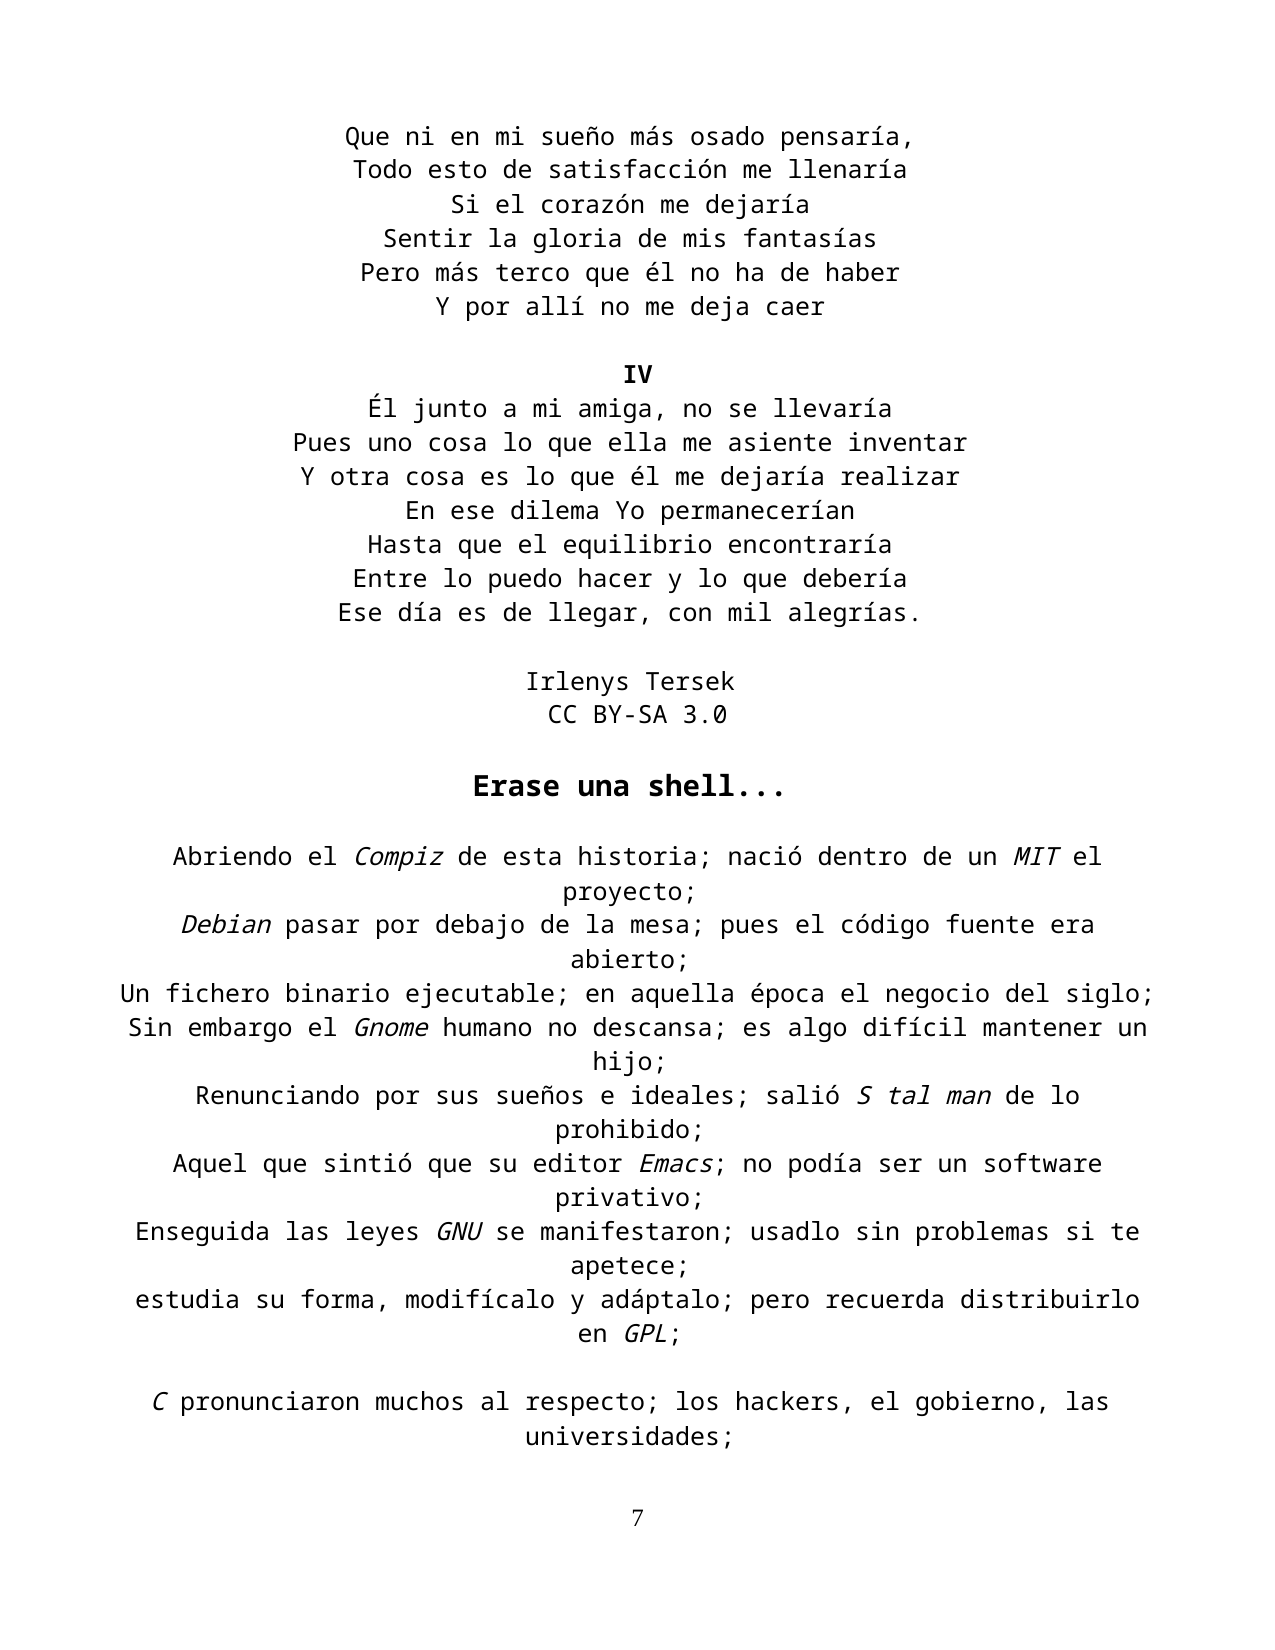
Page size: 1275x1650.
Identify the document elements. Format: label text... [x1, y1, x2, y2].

text Ese día es de llegar, con mil alegrías. [118, 595, 1157, 629]
text IV [118, 357, 1157, 391]
text CC BY-SA 3.0 [118, 697, 1157, 731]
text Todo esto de satisfacción me llenaría [118, 152, 1157, 186]
text Entre lo puedo hacer y lo que debería [118, 561, 1157, 595]
text Sin embargo el Gnome humano no descansa; es algo difícil mantener un hijo; [118, 1009, 1157, 1077]
text Irlenys Tersek [118, 663, 1157, 697]
text Hasta que el equilibrio encontraría [118, 527, 1157, 561]
text universidades; [118, 1418, 1157, 1452]
text Y otra cosa es lo que él me dejaría realizar [118, 459, 1157, 493]
text Aquel que sintió que su editor Emacs; no podía ser un software privativo; [118, 1146, 1157, 1214]
text Renunciando por sus sueños e ideales; salió S tal man de lo prohibido; [118, 1077, 1157, 1146]
text Debian pasar por debajo de la mesa; pues el código fuente era abierto; [118, 907, 1157, 975]
text En ese dilema Yo permanecerían [118, 493, 1157, 527]
text C pronunciaron muchos al respecto; los hackers, el gobierno, las [118, 1384, 1157, 1418]
text Sentir la gloria de mis fantasías [118, 220, 1157, 254]
text Y por allí no me deja caer [118, 288, 1157, 322]
text Un fichero binario ejecutable; en aquella época el negocio del siglo; [118, 975, 1157, 1009]
text Él junto a mi amiga, no se llevaría [118, 391, 1157, 425]
text Pero más terco que él no ha de haber [118, 254, 1157, 288]
text Abriendo el Compiz de esta historia; nació dentro de un MIT el proyecto; [118, 839, 1157, 907]
text Erase una shell... [118, 765, 1157, 805]
text Que ni en mi sueño más osado pensaría, [118, 118, 1157, 152]
text Enseguida las leyes GNU se manifestaron; usadlo sin problemas si te apetece; [118, 1214, 1157, 1282]
text Pues uno cosa lo que ella me asiente inventar [118, 425, 1157, 459]
text Si el corazón me dejaría [118, 186, 1157, 220]
text estudia su forma, modifícalo y adáptalo; pero recuerda distribuirlo en GPL; [118, 1282, 1157, 1350]
